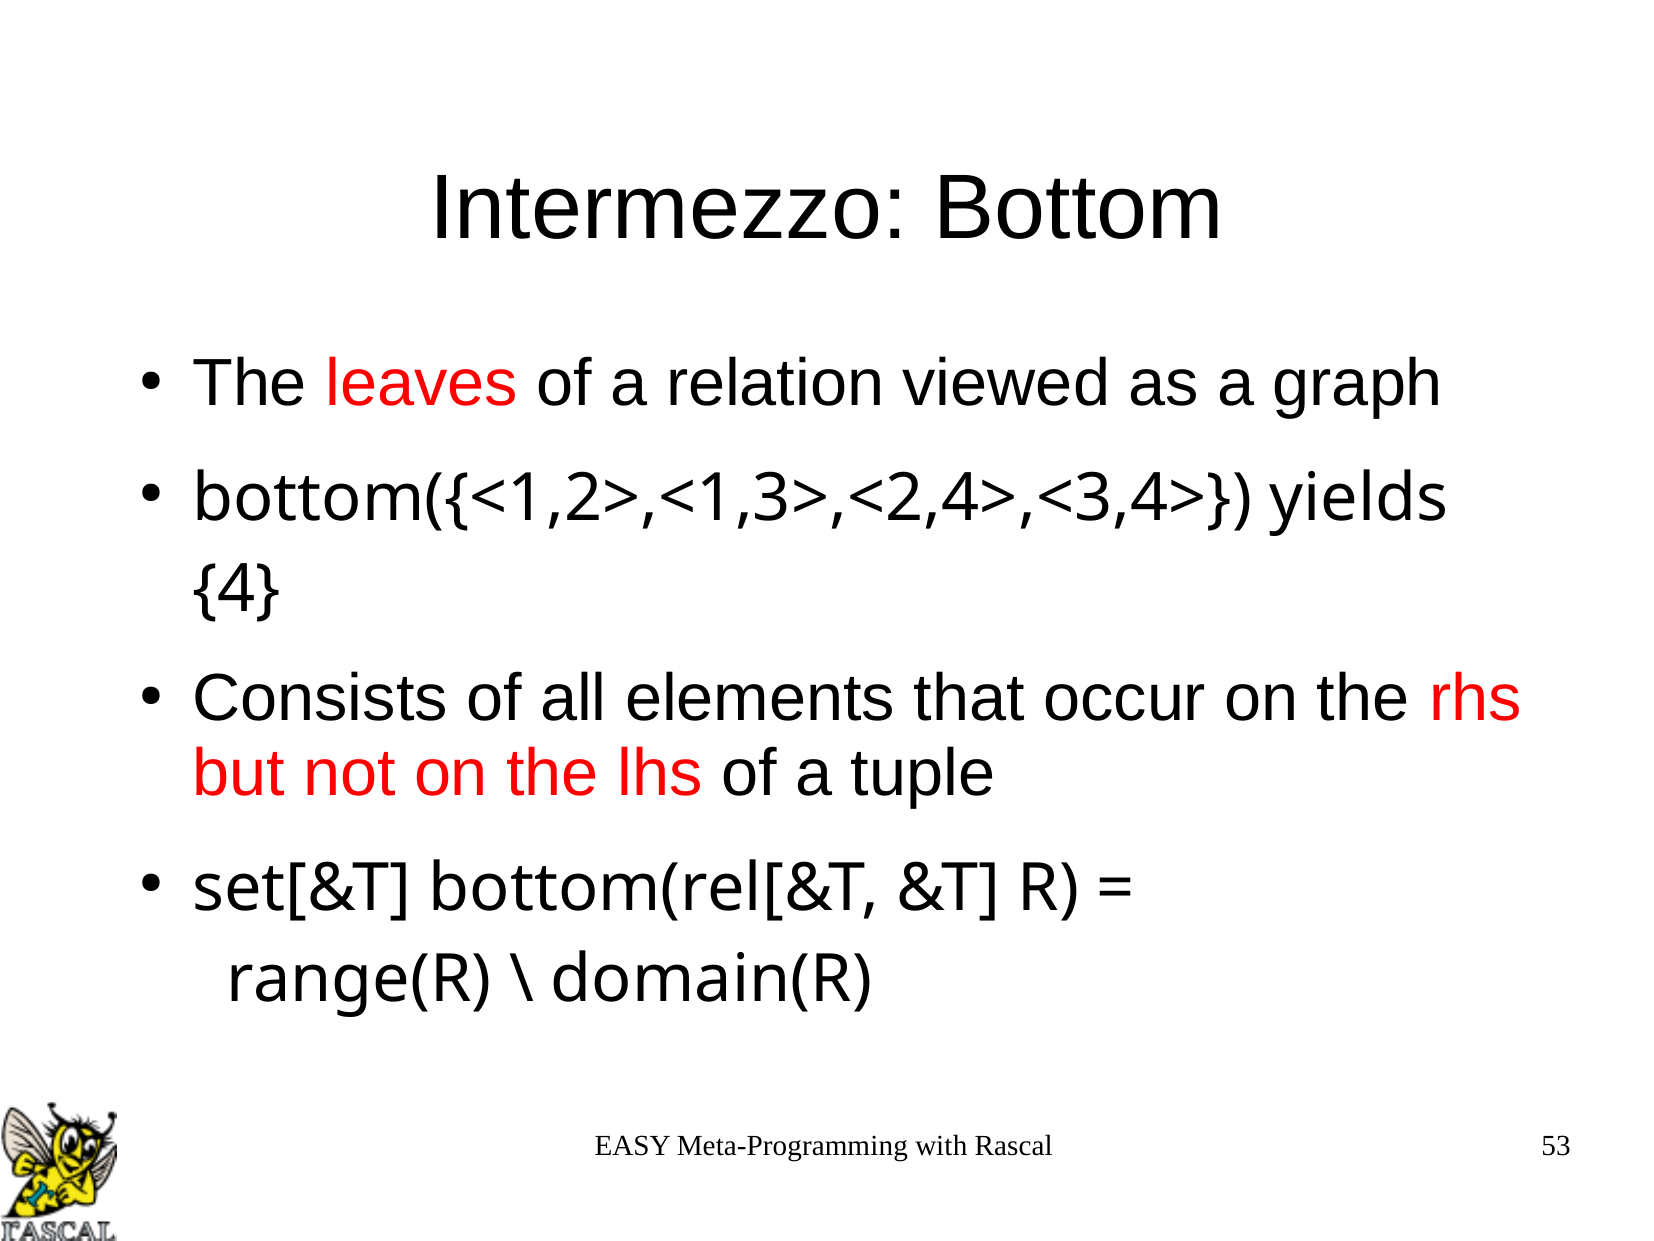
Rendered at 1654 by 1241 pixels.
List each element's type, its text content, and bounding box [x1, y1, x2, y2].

title Intermezzo: Bottom [121, 102, 1534, 311]
picture [0, 1102, 117, 1241]
list The leaves of a relation viewed as a graph bottom({<1,2>,<1,3>,<2,4>,<3,4>}) yields {4} Consists of all elements that occur on the rhs but not on the lhs of a tuple set[&T] bottom(rel[&T, &T] R) = range(R) \ domain(R) [121, 344, 1534, 1127]
